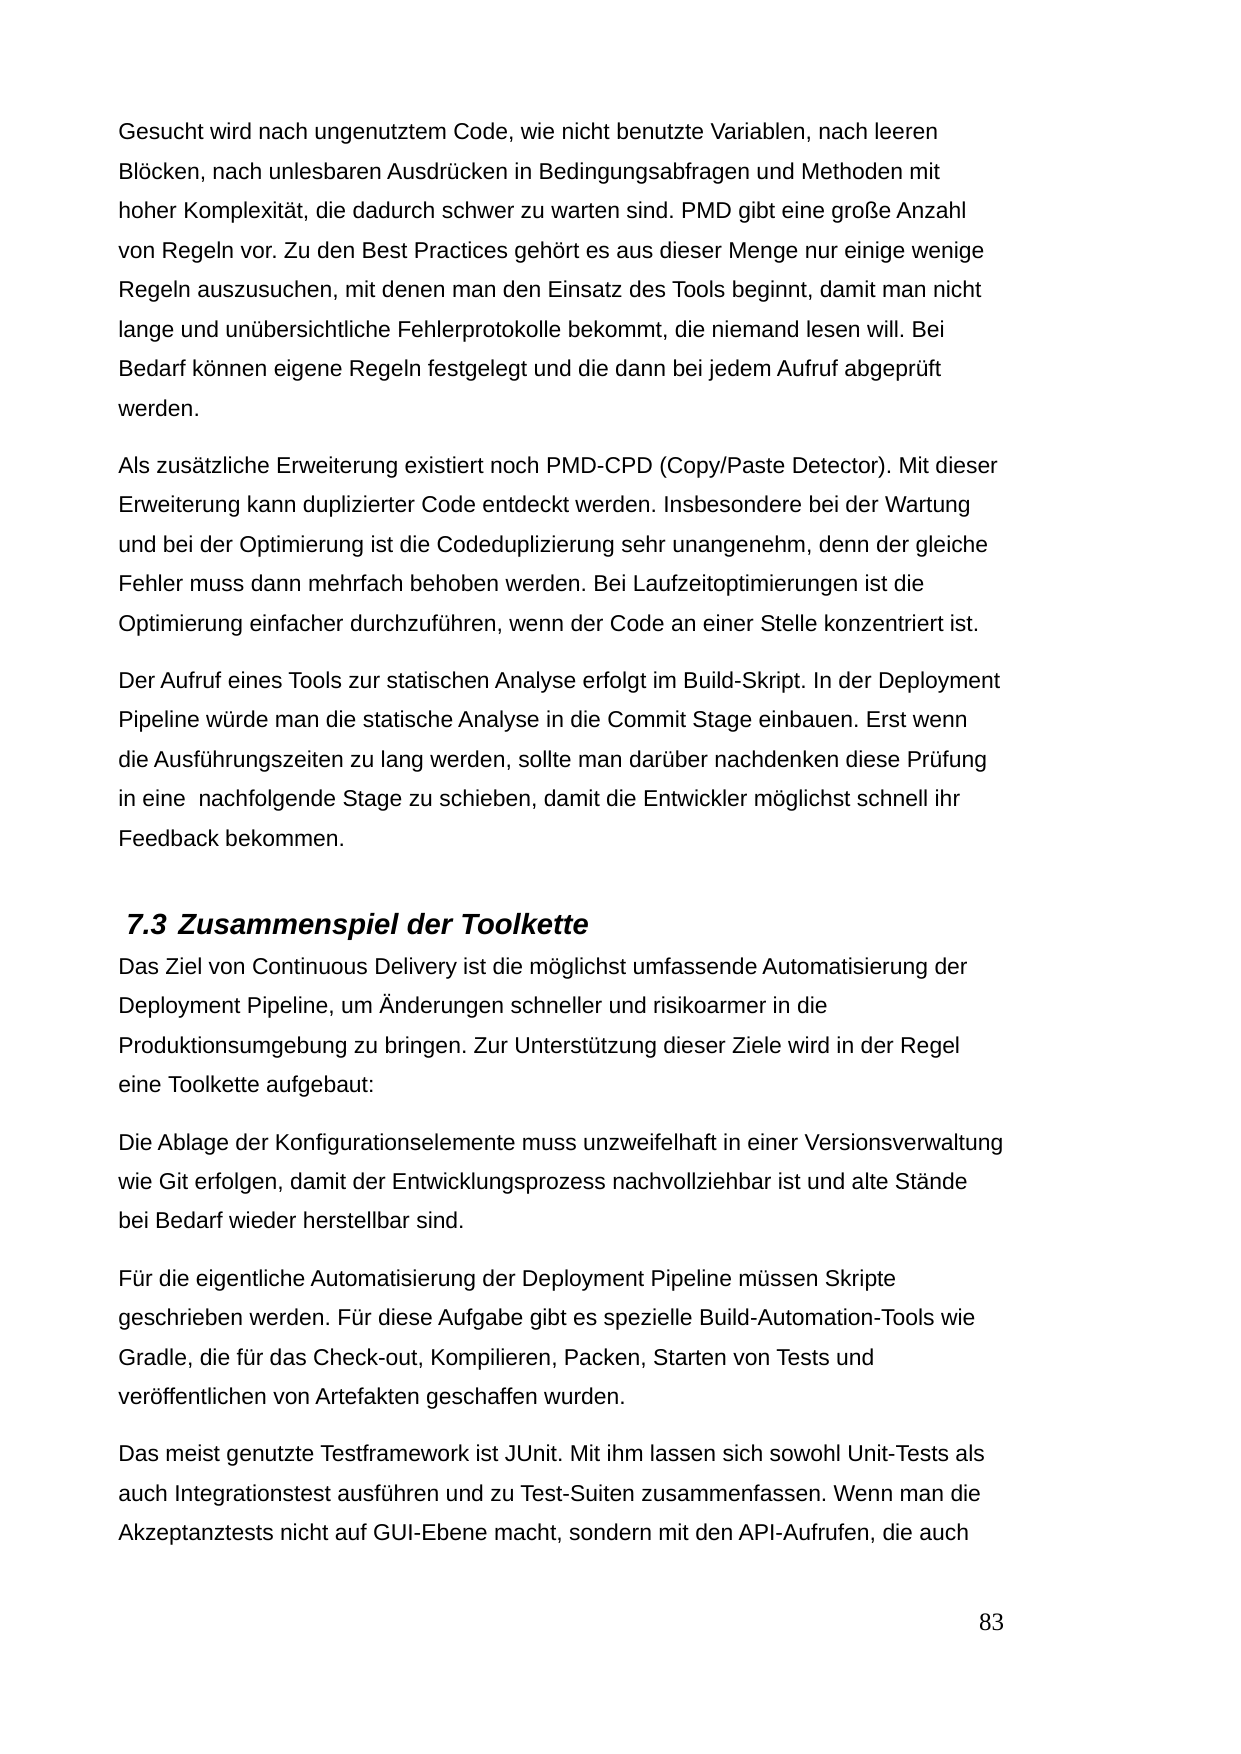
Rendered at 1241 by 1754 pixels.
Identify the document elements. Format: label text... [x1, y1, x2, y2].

subtitle Zusammenspiel der Toolkette [118, 907, 1004, 940]
text Das meist genutzte Testframework ist JUnit. Mit ihm lassen sich sowohl Unit-Tests als auch Integrationstest ausführen und zu Test-Suiten zusammenfassen. Wenn man die Akzeptanztests nicht auf GUI-Ebene macht, sondern mit den API-Aufrufen, die auch [118, 1440, 1004, 1546]
text Für die eigentliche Automatisierung der Deployment Pipeline müssen Skripte geschrieben werden. Für diese Aufgabe gibt es spezielle Build-Automation-Tools wie Gradle, die für das Check-out, Kompilieren, Packen, Starten von Tests und veröffentlichen von Artefakten geschaffen wurden. [118, 1265, 1004, 1409]
text Der Aufruf eines Tools zur statischen Analyse erfolgt im Build-Skript. In der Deployment Pipeline würde man die statische Analyse in die Commit Stage einbauen. Erst wenn die Ausführungszeiten zu lang werden, sollte man darüber nachdenken diese Prüfung in eine nachfolgende Stage zu schieben, damit die Entwickler möglichst schnell ihr Feedback bekommen. [118, 667, 1004, 851]
text Das Ziel von Continuous Delivery ist die möglichst umfassende Automatisierung der Deployment Pipeline, um Änderungen schneller und risikoarmer in die Produktionsumgebung zu bringen. Zur Unterstützung dieser Ziele wird in der Regel eine Toolkette aufgebaut: [118, 953, 1004, 1098]
text Gesucht wird nach ungenutztem Code, wie nicht benutzte Variablen, nach leeren Blöcken, nach unlesbaren Ausdrücken in Bedingungsabfragen und Methoden mit hoher Komplexität, die dadurch schwer zu warten sind. PMD gibt eine große Anzahl von Regeln vor. Zu den Best Practices gehört es aus dieser Menge nur einige wenige Regeln auszusuchen, mit denen man den Einsatz des Tools beginnt, damit man nicht lange und unübersichtliche Fehlerprotokolle bekommt, die niemand lesen will. Bei Bedarf können eigene Regeln festgelegt und die dann bei jedem Aufruf abgeprüft werden. [118, 118, 1004, 421]
text Als zusätzliche Erweiterung existiert noch PMD-CPD (Copy/Paste Detector). Mit dieser Erweiterung kann duplizierter Code entdeckt werden. Insbesondere bei der Wartung und bei der Optimierung ist die Codeduplizierung sehr unangenehm, denn der gleiche Fehler muss dann mehrfach behoben werden. Bei Laufzeitoptimierungen ist die Optimierung einfacher durchzuführen, wenn der Code an einer Stelle konzentriert ist. [118, 452, 1004, 636]
text Die Ablage der Konfigurationselemente muss unzweifelhaft in einer Versionsverwaltung wie Git erfolgen, damit der Entwicklungsprozess nachvollziehbar ist und alte Stände bei Bedarf wieder herstellbar sind. [118, 1128, 1004, 1234]
